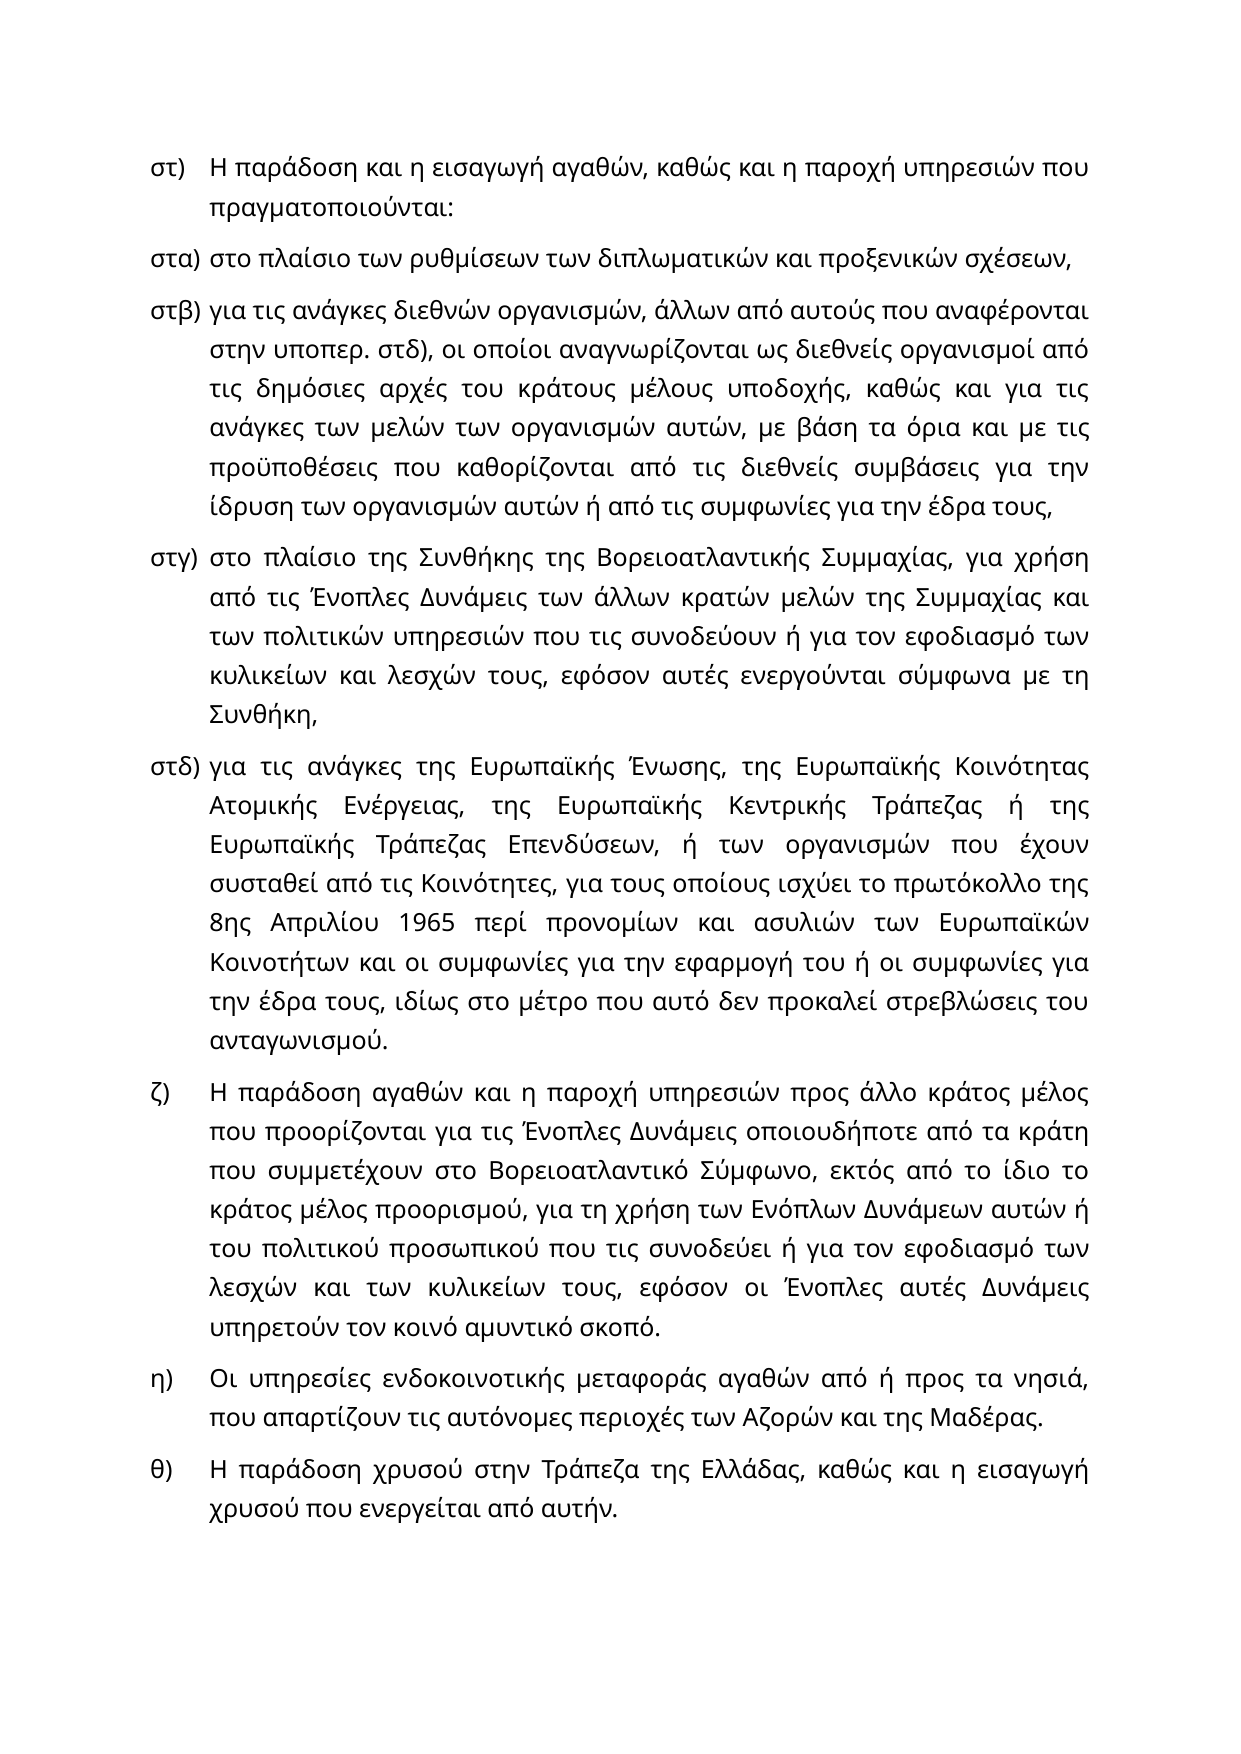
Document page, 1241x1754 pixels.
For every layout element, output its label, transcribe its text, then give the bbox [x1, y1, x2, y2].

list θ) Η παράδοση χρυσού στην Τράπεζα της Ελλάδας, καθώς και η εισαγωγή χρυσού που ενεργείται από αυτήν. [150, 1452, 1090, 1525]
list στα) στο πλαίσιο των ρυθμίσεων των διπλωματικών και προξενικών σχέσεων, [150, 241, 1090, 275]
list στβ) για τις ανάγκες διεθνών οργανισμών, άλλων από αυτούς που αναφέρονται στην υποπερ. στδ), οι οποίοι αναγνωρίζονται ως διεθνείς οργανισμοί από τις δημόσιες αρχές του κράτους μέλους υποδοχής, καθώς και για τις ανάγκες των μελών των οργανισμών αυτών, με βάση τα όρια και με τις προϋποθέσεις που καθορίζονται από τις διεθνείς συμβάσεις για την ίδρυση των οργανισμών αυτών ή από τις συμφωνίες για την έδρα τους, [150, 292, 1090, 522]
list στγ) στο πλαίσιο της Συνθήκης της Βορειοατλαντικής Συμμαχίας, για χρήση από τις Ένοπλες Δυνάμεις των άλλων κρατών μελών της Συμμαχίας και των πολιτικών υπηρεσιών που τις συνοδεύουν ή για τον εφοδιασμό των κυλικείων και λεσχών τους, εφόσον αυτές ενεργούνται σύμφωνα με τη Συνθήκη, [150, 540, 1090, 731]
list ζ) Η παράδοση αγαθών και η παροχή υπηρεσιών προς άλλο κράτος μέλος που προορίζονται για τις Ένοπλες Δυνάμεις οποιουδήποτε από τα κράτη που συμμετέχουν στο Βορειοατλαντικό Σύμφωνο, εκτός από το ίδιο το κράτος μέλος προορισμού, για τη χρήση των Ενόπλων Δυνάμεων αυτών ή του πολιτικού προσωπικού που τις συνοδεύει ή για τον εφοδιασμό των λεσχών και των κυλικείων τους, εφόσον οι Ένοπλες αυτές Δυνάμεις υπηρετούν τον κοινό αμυντικό σκοπό. [150, 1074, 1090, 1343]
list στδ) για τις ανάγκες της Ευρωπαϊκής Ένωσης, της Ευρωπαϊκής Κοινότητας Ατομικής Ενέργειας, της Ευρωπαϊκής Κεντρικής Τράπεζας ή της Ευρωπαϊκής Τράπεζας Επενδύσεων, ή των οργανισμών που έχουν συσταθεί από τις Κοινότητες, για τους οποίους ισχύει το πρωτόκολλο της 8ης Απριλίου 1965 περί προνομίων και ασυλιών των Ευρωπαϊκών Κοινοτήτων και οι συμφωνίες για την εφαρμογή του ή οι συμφωνίες για την έδρα τους, ιδίως στο μέτρο που αυτό δεν προκαλεί στρεβλώσεις του ανταγωνισμού. [150, 748, 1090, 1057]
list στ) Η παράδοση και η εισαγωγή αγαθών, καθώς και η παροχή υπηρεσιών που πραγματοποιούνται: [150, 150, 1090, 223]
list η) Οι υπηρεσίες ενδοκοινοτικής μεταφοράς αγαθών από ή προς τα νησιά, που απαρτίζουν τις αυτόνομες περιοχές των Αζορών και της Μαδέρας. [150, 1361, 1090, 1434]
